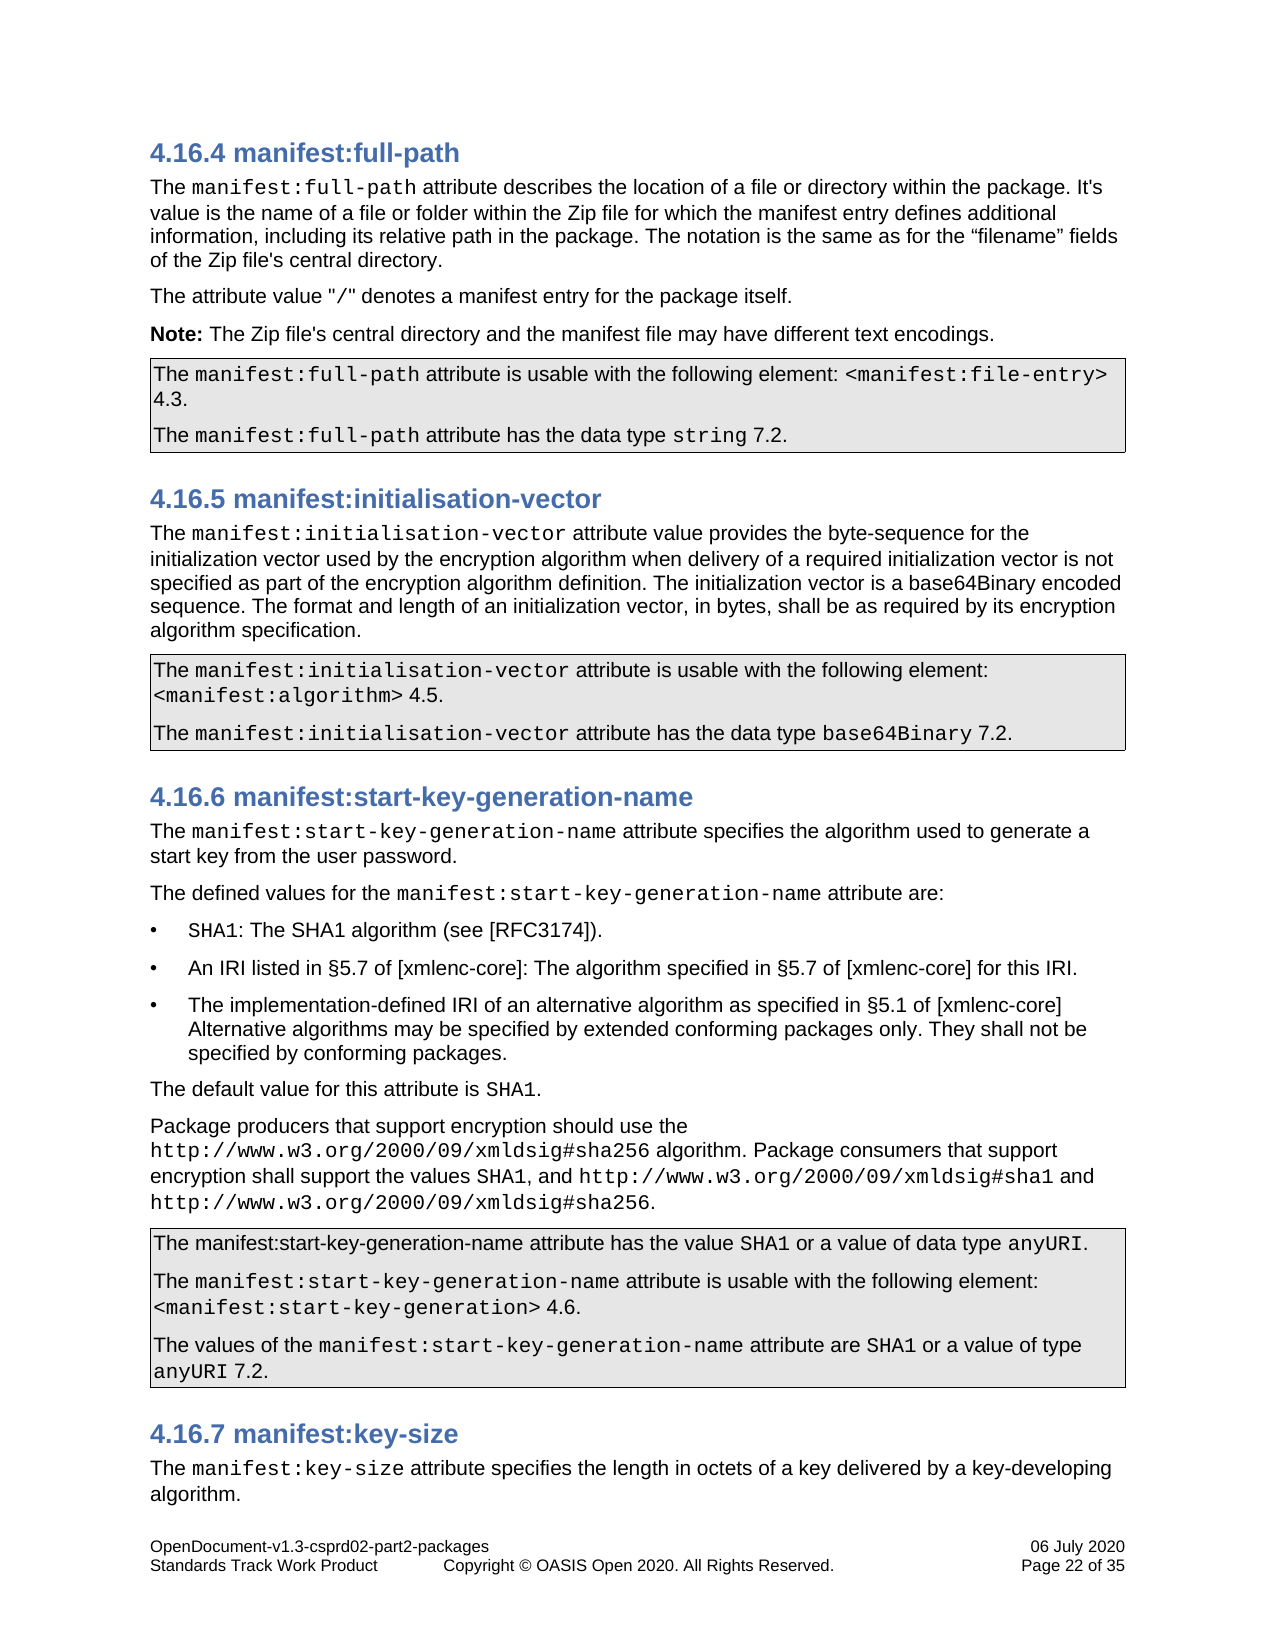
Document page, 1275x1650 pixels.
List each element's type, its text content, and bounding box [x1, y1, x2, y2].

text The default value for this attribute is SHA1. [150, 1076, 1125, 1102]
list The manifest:start-key-generation-name attribute has the value SHA1 or a value of data type anyURI. [151, 1229, 1125, 1257]
list The manifest:full-path attribute has the data type string ?. [151, 420, 1125, 452]
subtitle manifest:full-path [150, 137, 1125, 168]
list The implementation-defined IRI of an alternative algorithm as specified in §5.1 of [xmlenc-core] Alternative algorithms may be specified by extended conforming packages only. They shall not be specified by conforming packages. [150, 992, 1125, 1064]
list The manifest:initialisation-vector attribute has the data type base64Binary ?. [151, 718, 1125, 750]
text The defined values for the manifest:start-key-generation-name attribute are: [150, 880, 1125, 906]
list The manifest:full-path attribute is usable with the following element: <manifest:file-entry> ?. [151, 359, 1125, 411]
text The manifest:initialisation-vector attribute value provides the byte-sequence for the initialization vector used by the encryption algorithm when delivery of a required initialization vector is not specified as part of the encryption algorithm definition. The initialization vector is a base64Binary encoded sequence. The format and length of an initialization vector, in bytes, shall be as required by its encryption algorithm specification. [150, 521, 1125, 642]
subtitle manifest:key-size [150, 1418, 1125, 1450]
list An IRI listed in §5.7 of [xmlenc-core]: The algorithm specified in §5.7 of [xmlenc-core] for this IRI. [150, 956, 1125, 980]
text Note: The Zip file's central directory and the manifest file may have different text encodings. [150, 322, 1125, 346]
list SHA1: The SHA1 algorithm (see [RFC3174]). [150, 918, 1125, 944]
subtitle manifest:initialisation-vector [150, 483, 1125, 514]
text The manifest:full-path attribute describes the location of a file or directory within the package. It's value is the name of a file or folder within the Zip file for which the manifest entry defines additional information, including its relative path in the package. The notation is the same as for the “filename” fields of the Zip file's central directory. [150, 174, 1125, 272]
text Package producers that support encryption should use the http://www.w3.org/2000/09/xmldsig#sha256 algorithm. Package consumers that support encryption shall support the values SHA1, and http://www.w3.org/2000/09/xmldsig#sha1 and http://www.w3.org/2000/09/xmldsig#sha256. [150, 1114, 1125, 1216]
text The manifest:start-key-generation-name attribute specifies the algorithm used to generate a start key from the user password. [150, 818, 1125, 868]
text The attribute value "/" denotes a manifest entry for the package itself. [150, 284, 1125, 310]
subtitle manifest:start-key-generation-name [150, 781, 1125, 812]
list The manifest:start-key-generation-name attribute is usable with the following element: <manifest:start-key-generation> ?. [151, 1266, 1125, 1321]
list The values of the manifest:start-key-generation-name attribute are SHA1 or a value of type anyURI ?. [151, 1329, 1125, 1387]
list The manifest:initialisation-vector attribute is usable with the following element: <manifest:algorithm> ?. [151, 655, 1125, 709]
text The manifest:key-size attribute specifies the length in octets of a key delivered by a key-developing algorithm. [150, 1456, 1125, 1506]
